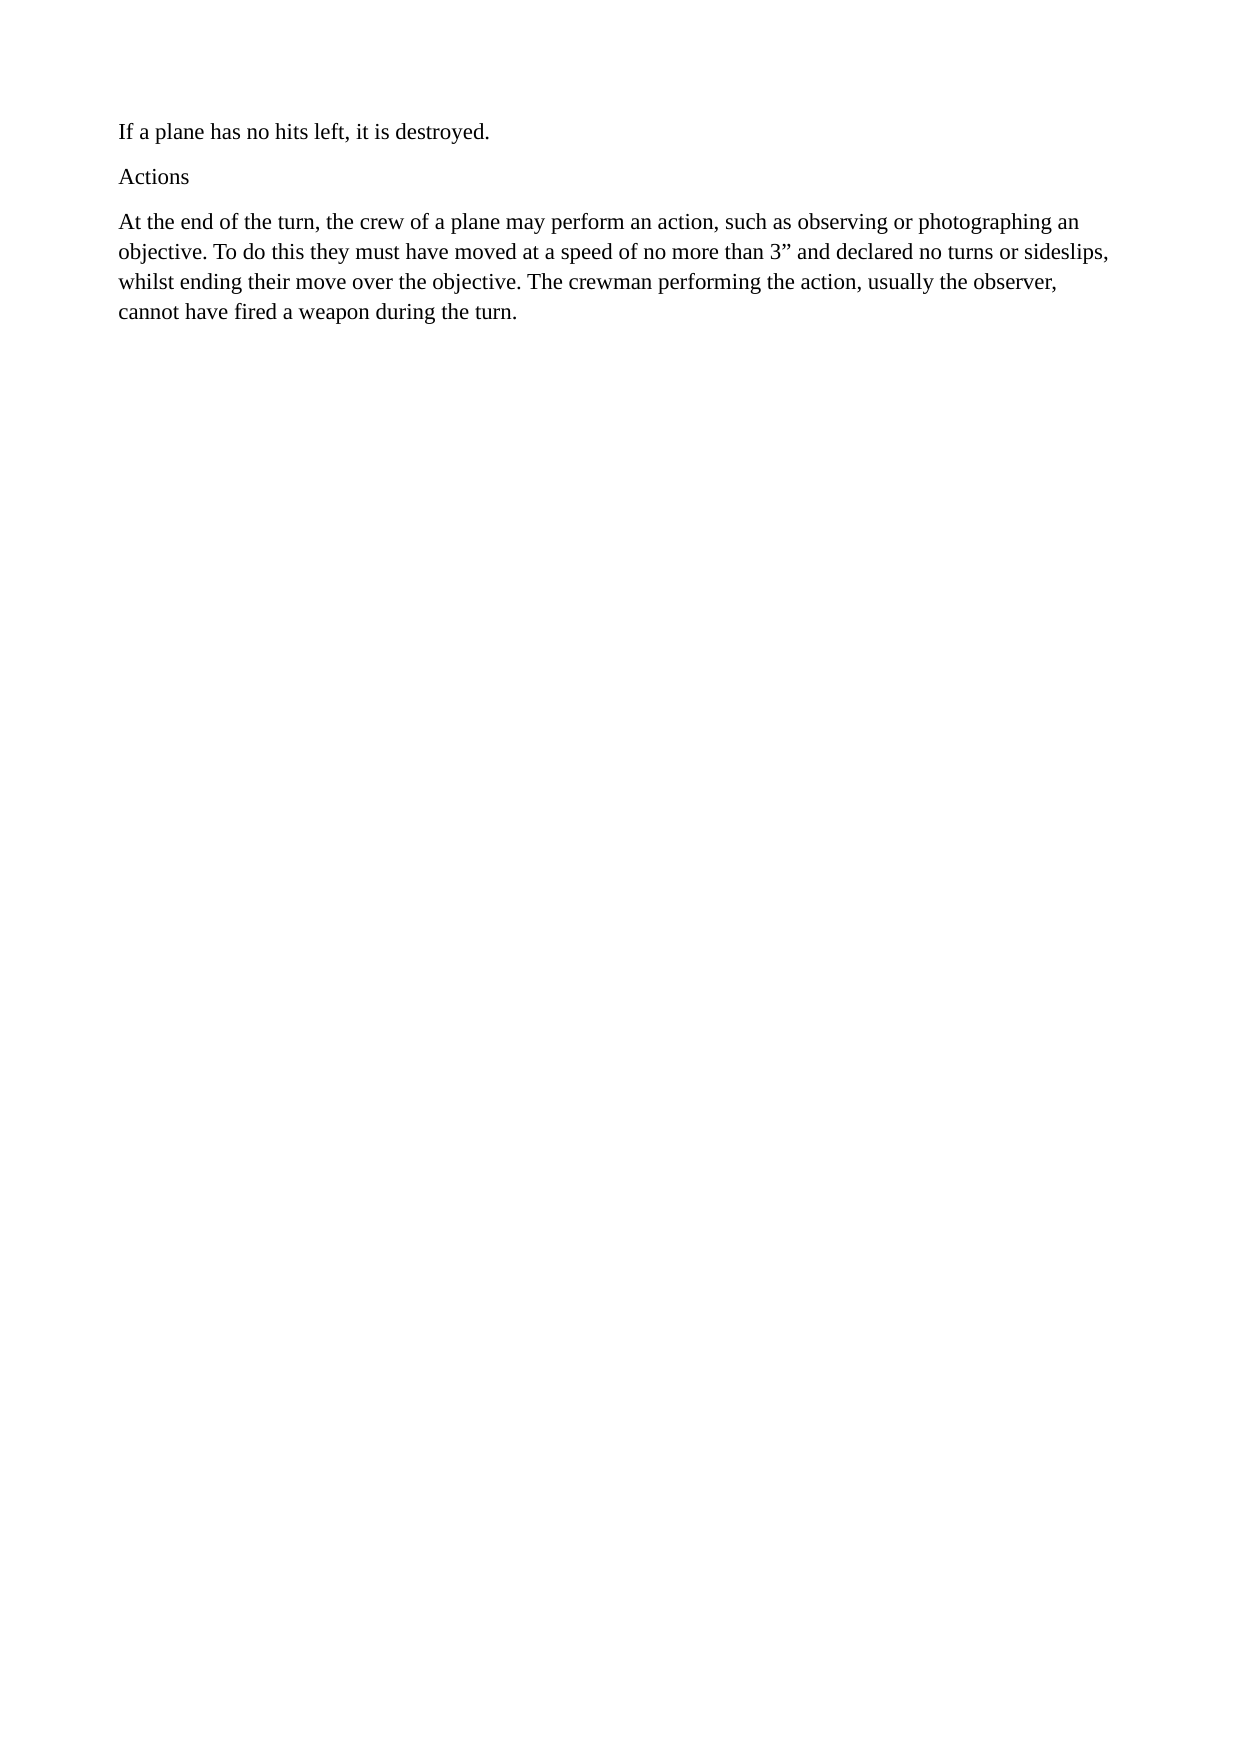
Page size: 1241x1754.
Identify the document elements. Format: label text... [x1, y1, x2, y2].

text At the end of the turn, the crew of a plane may perform an action, such as observing or photographing an objective. To do this they must have moved at a speed of no more than 3” and declared no turns or sideslips, whilst ending their move over the objective. The crewman performing the action, usually the observer, cannot have fired a weapon during the turn. [118, 208, 1122, 325]
text Actions [118, 163, 1122, 189]
text If a plane has no hits left, it is destroyed. [118, 118, 1122, 144]
